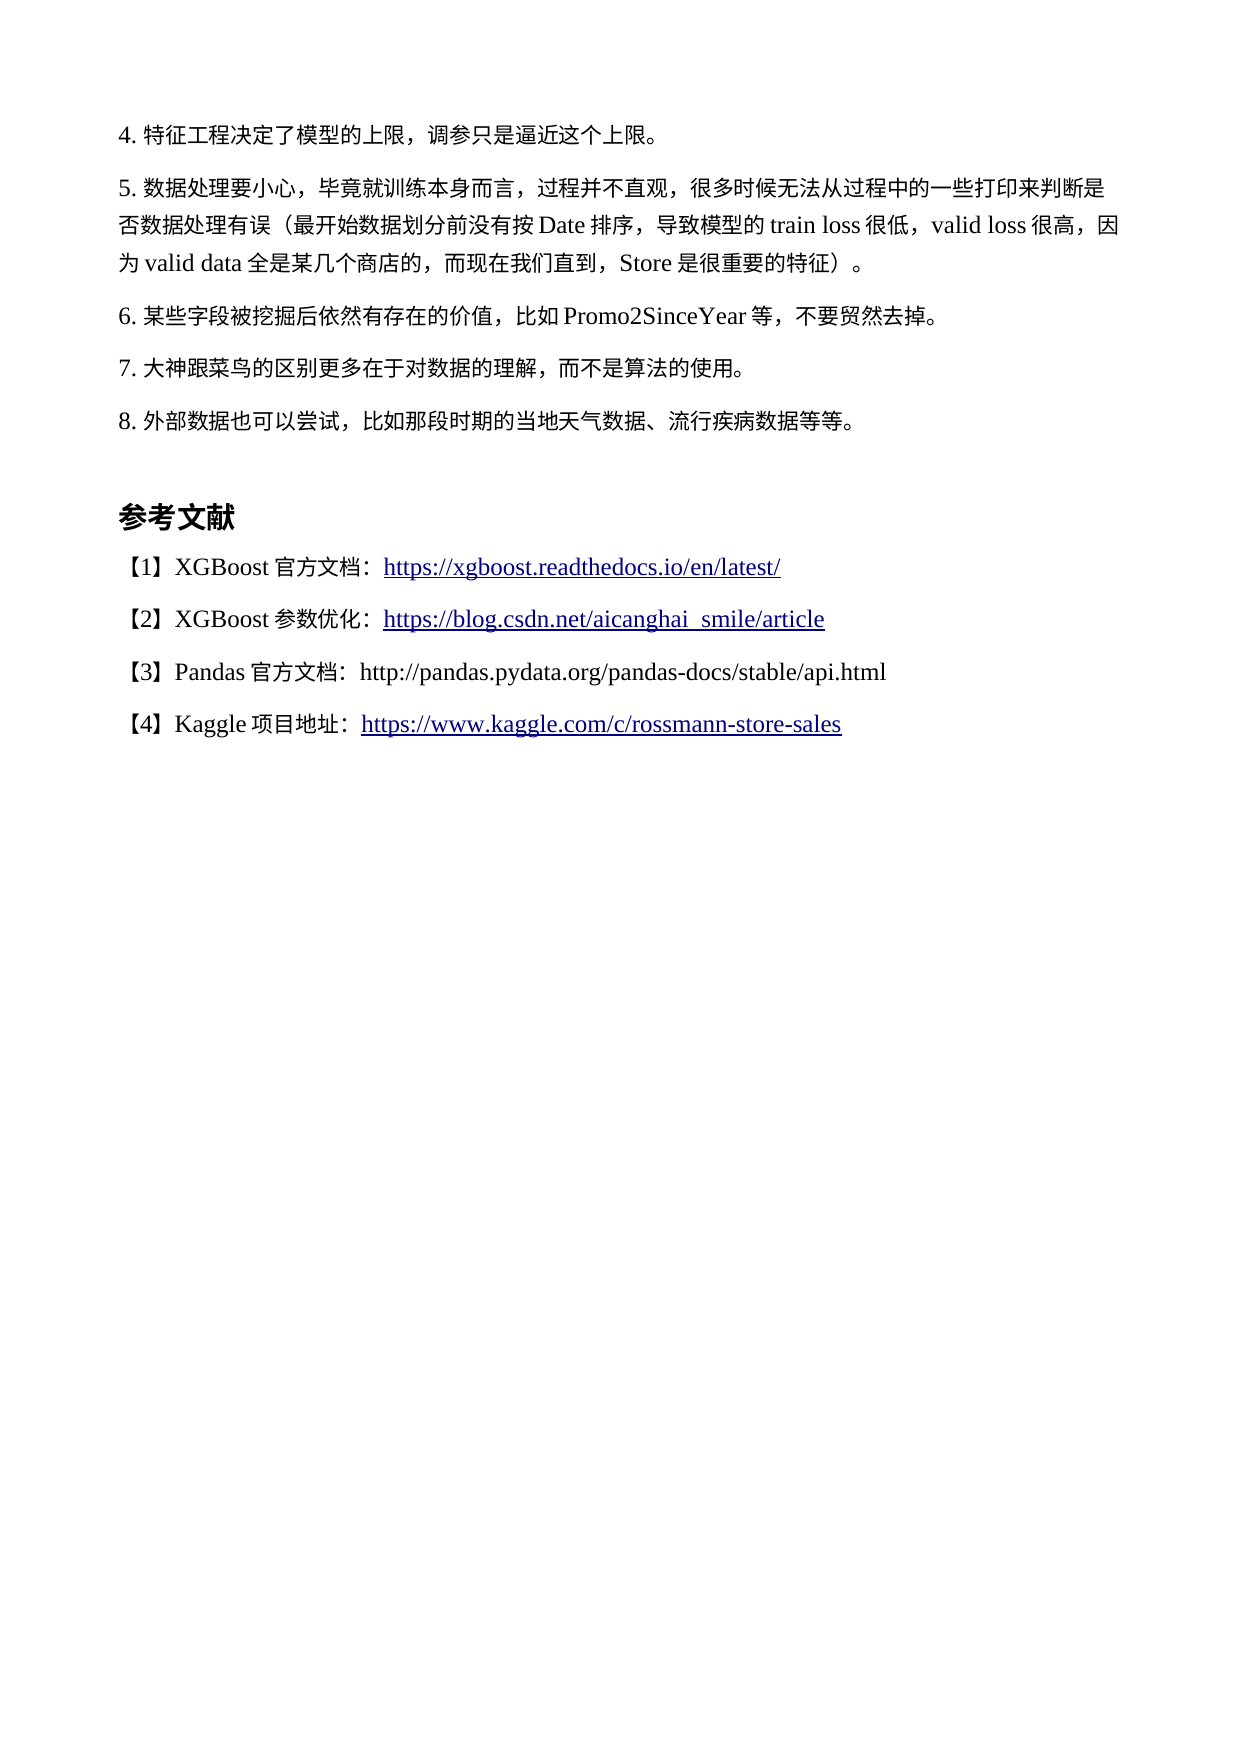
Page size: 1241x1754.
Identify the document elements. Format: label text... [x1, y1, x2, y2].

text 【1】XGBoost官方文档：https://xgboost.readthedocs.io/en/latest/ [118, 550, 1122, 581]
text 【4】Kaggle项目地址：https://www.kaggle.com/c/rossmann-store-sales [118, 707, 1122, 739]
text 6. 某些字段被挖掘后依然有存在的价值，比如Promo2SinceYear等，不要贸然去掉。 [118, 299, 1122, 331]
text 【3】Pandas官方文档：http://pandas.pydata.org/pandas-docs/stable/api.html [118, 655, 1122, 686]
text 4. 特征工程决定了模型的上限，调参只是逼近这个上限。 [118, 118, 1122, 150]
text 5. 数据处理要小心，毕竟就训练本身而言，过程并不直观，很多时候无法从过程中的一些打印来判断是否数据处理有误（最开始数据划分前没有按Date排序，导致模型的train loss很低，valid loss很高，因为valid data全是某几个商店的，而现在我们直到，Store是很重要的特征）。 [118, 171, 1122, 278]
text 8. 外部数据也可以尝试，比如那段时期的当地天气数据、流行疾病数据等等。 [118, 404, 1122, 436]
text 【2】XGBoost参数优化：https://blog.csdn.net/aicanghai_smile/article [118, 602, 1122, 634]
text 7. 大神跟菜鸟的区别更多在于对数据的理解，而不是算法的使用。 [118, 351, 1122, 383]
subtitle 参考文献 [118, 495, 1122, 537]
